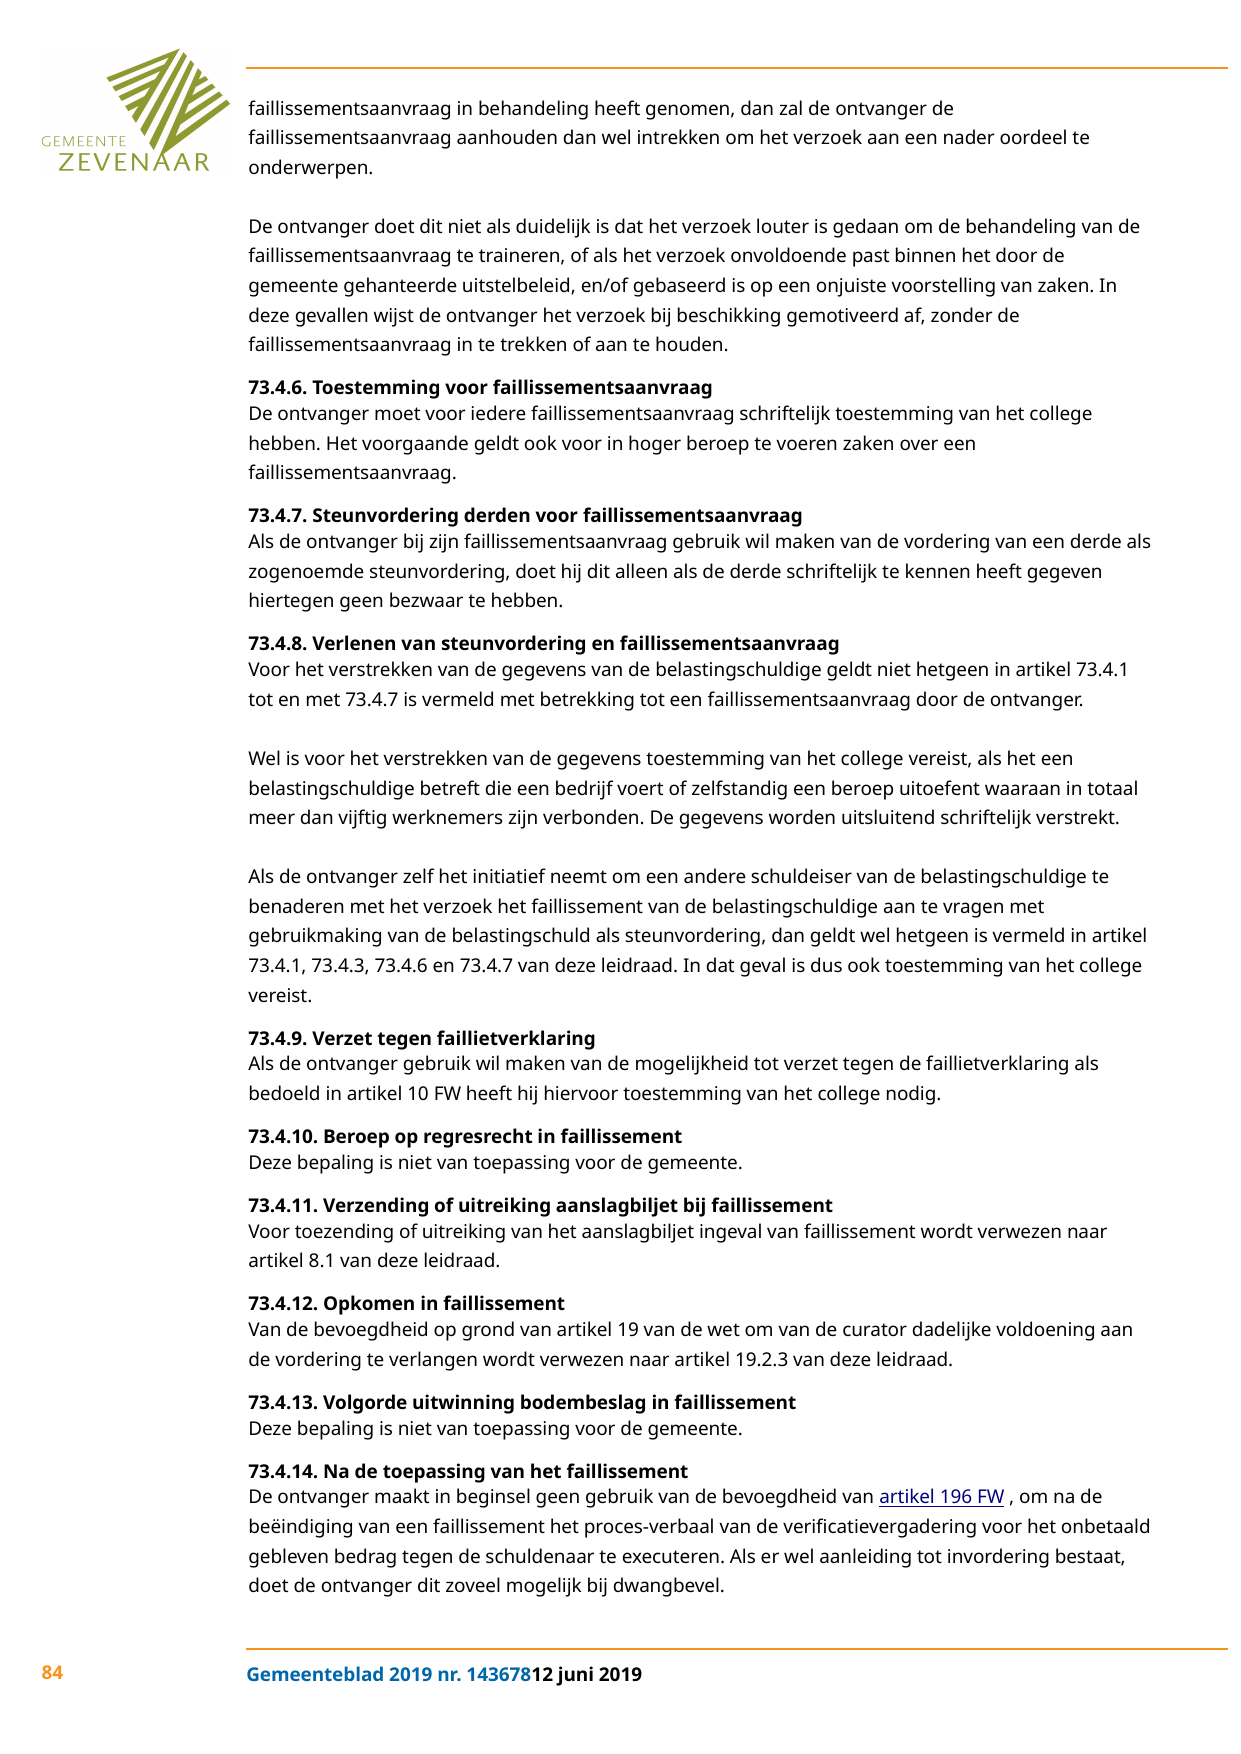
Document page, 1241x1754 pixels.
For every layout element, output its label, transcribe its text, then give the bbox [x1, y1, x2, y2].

picture [41, 47, 231, 172]
text Voor het verstrekken van de gegevens van de belastingschuldige geldt niet hetgeen in artikel 73.4.1 tot en met 73.4.7 is vermeld met betrekking tot een faillissementsaanvraag door de ontvanger. [248, 656, 1152, 712]
text Als de ontvanger gebruik wil maken van de mogelijkheid tot verzet tegen de faillietverklaring als bedoeld in artikel 10 FW heeft hij hiervoor toestemming van het college nodig. [248, 1051, 1152, 1106]
text De ontvanger moet voor iedere faillissementsaanvraag schriftelijk toestemming van het college hebben. Het voorgaande geldt ook voor in hoger beroep te voeren zaken over een faillissementsaanvraag. [248, 400, 1152, 485]
text 73.4.10. Beroep op regresrecht in faillissement [248, 1123, 1152, 1149]
text 73.4.12. Opkomen in faillissement [248, 1291, 1152, 1316]
text Deze bepaling is niet van toepassing voor de gemeente. [248, 1149, 1152, 1175]
text Als de ontvanger zelf het initiatief neemt om een andere schuldeiser van de belastingschuldige te benaderen met het verzoek het faillissement van de belastingschuldige aan te vragen met gebruikmaking van de belastingschuld als steunvordering, dan geldt wel hetgeen is vermeld in artikel 73.4.1, 73.4.3, 73.4.6 en 73.4.7 van deze leidraad. In dat geval is dus ook toestemming van het college vereist. [248, 863, 1152, 1007]
text Van de bevoegdheid op grond van artikel 19 van de wet om van de curator dadelijke voldoening aan de vordering te verlangen wordt verwezen naar artikel 19.2.3 van deze leidraad. [248, 1316, 1152, 1372]
text De ontvanger doet dit niet als duidelijk is dat het verzoek louter is gedaan om de behandeling van de faillissementsaanvraag te traineren, of als het verzoek onvoldoende past binnen het door de gemeente gehanteerde uitstelbeleid, en/of gebaseerd is op een onjuiste voorstelling van zaken. In deze gevallen wijst de ontvanger het verzoek bij beschikking gemotiveerd af, zonder de faillissementsaanvraag in te trekken of aan te houden. [248, 213, 1152, 357]
text 73.4.14. Na de toepassing van het faillissement [248, 1458, 1152, 1484]
text 73.4.13. Volgorde uitwinning bodembeslag in faillissement [248, 1389, 1152, 1415]
text De ontvanger maakt in beginsel geen gebruik van de bevoegdheid van artikel 196 FW , om na de beëindiging van een faillissement het proces-verbaal van de verificatievergadering voor het onbetaald gebleven bedrag tegen de schuldenaar te executeren. Als er wel aanleiding tot invordering bestaat, doet de ontvanger dit zoveel mogelijk bij dwangbevel. [248, 1484, 1152, 1598]
text faillissementsaanvraag in behandeling heeft genomen, dan zal de ontvanger de faillissementsaanvraag aanhouden dan wel intrekken om het verzoek aan een nader oordeel te onderwerpen. [248, 95, 1152, 180]
text 73.4.7. Steunvordering derden voor faillissementsaanvraag [248, 503, 1152, 528]
text 73.4.8. Verlenen van steunvordering en faillissementsaanvraag [248, 631, 1152, 656]
text Voor toezending of uitreiking van het aanslagbiljet ingeval van faillissement wordt verwezen naar artikel 8.1 van deze leidraad. [248, 1218, 1152, 1273]
text 73.4.6. Toestemming voor faillissementsaanvraag [248, 374, 1152, 400]
text 73.4.9. Verzet tegen faillietverklaring [248, 1025, 1152, 1051]
text 73.4.11. Verzending of uitreiking aanslagbiljet bij faillissement [248, 1192, 1152, 1218]
text Deze bepaling is niet van toepassing voor de gemeente. [248, 1415, 1152, 1441]
text Als de ontvanger bij zijn faillissementsaanvraag gebruik wil maken van de vordering van een derde als zogenoemde steunvordering, doet hij dit alleen als de derde schriftelijk te kennen heeft gegeven hiertegen geen bezwaar te hebben. [248, 528, 1152, 613]
text Wel is voor het verstrekken van de gegevens toestemming van het college vereist, als het een belastingschuldige betreft die een bedrijf voert of zelfstandig een beroep uitoefent waaraan in totaal meer dan vijftig werknemers zijn verbonden. De gegevens worden uitsluitend schriftelijk verstrekt. [248, 745, 1152, 830]
